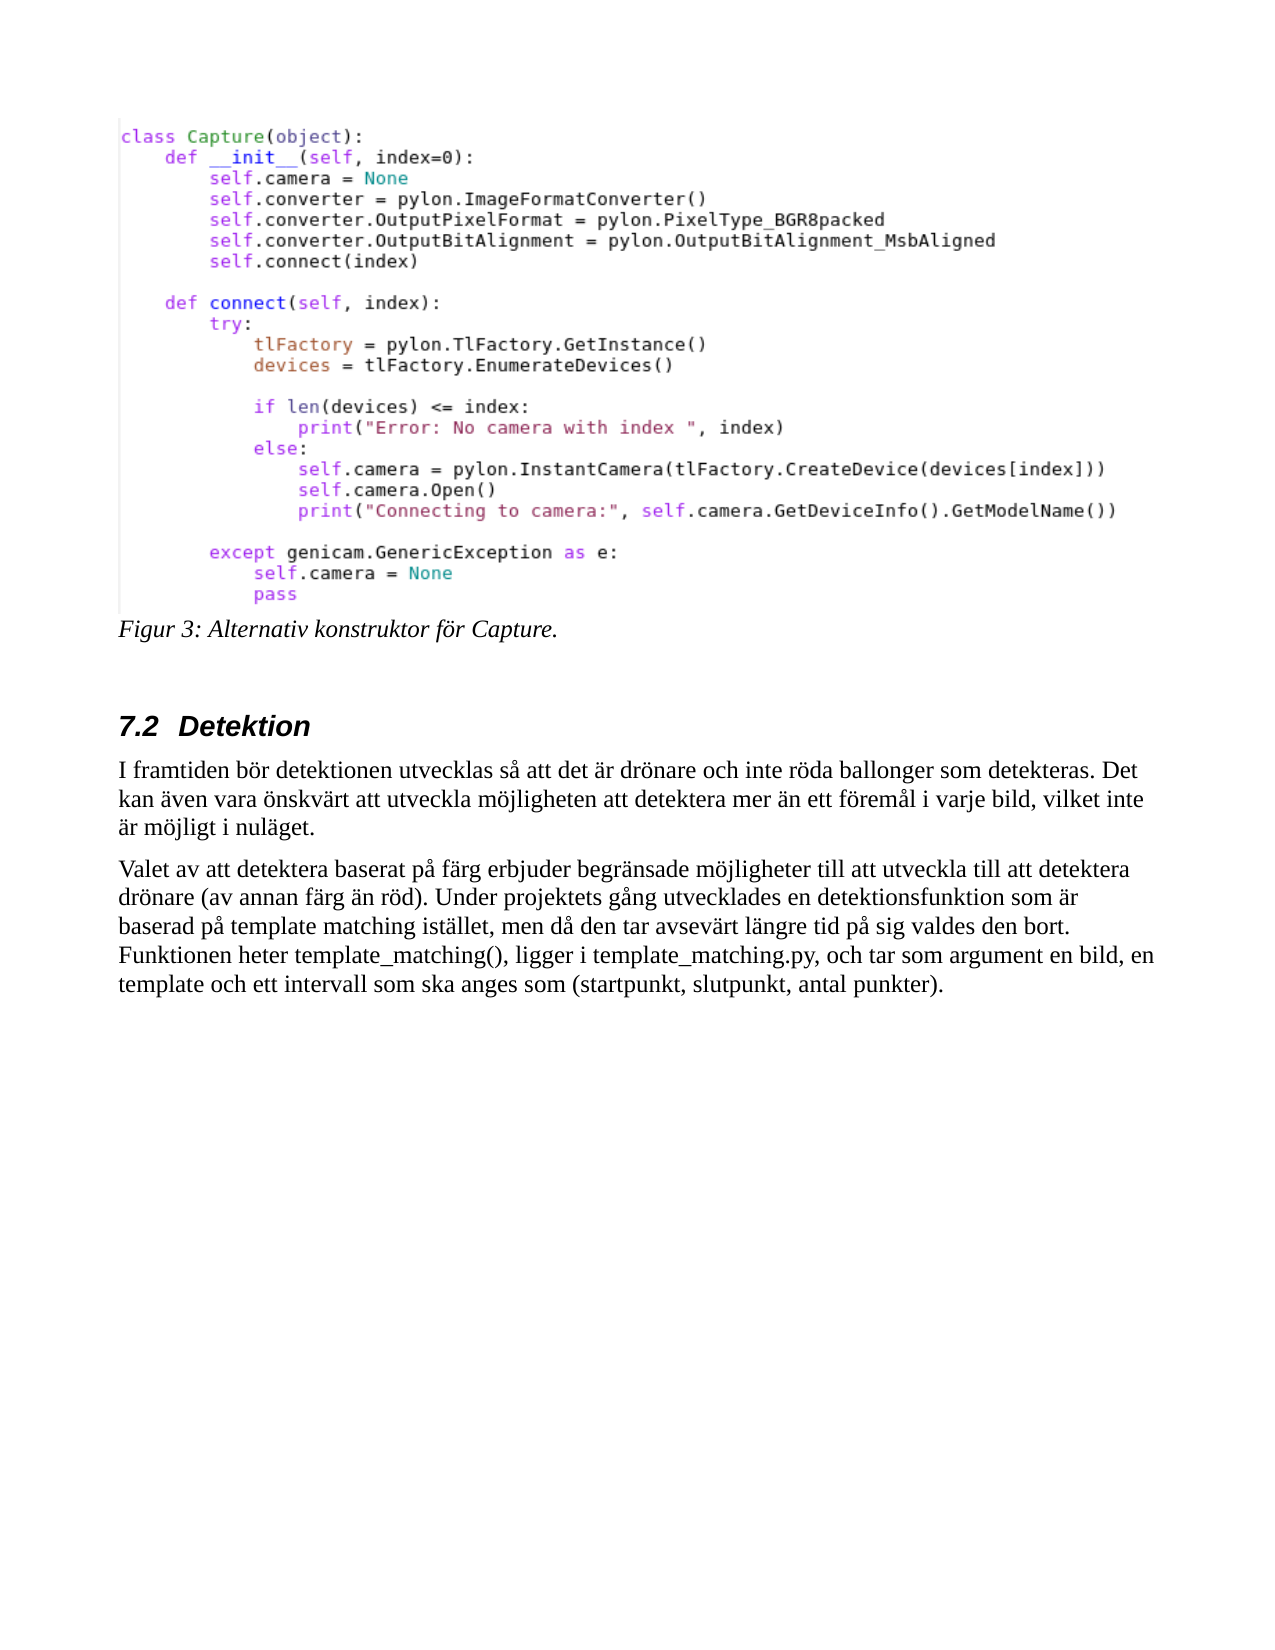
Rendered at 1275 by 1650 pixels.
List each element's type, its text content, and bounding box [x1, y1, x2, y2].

text I framtiden bör detektionen utvecklas så att det är drönare och inte röda ballonger som detekteras. Det kan även vara önskvärt att utveckla möjligheten att detektera mer än ett föremål i varje bild, vilket inte är möjligt i nuläget. [118, 755, 1157, 841]
text Valet av att detektera baserat på färg erbjuder begränsade möjligheter till att utveckla till att detektera drönare (av annan färg än röd). Under projektets gång utvecklades en detektionsfunktion som är baserad på template matching istället, men då den tar avsevärt längre tid på sig valdes den bort. Funktionen heter template_matching(), ligger i template_matching.py, och tar som argument en bild, en template och ett intervall som ska anges som (startpunkt, slutpunkt, antal punkter). [118, 854, 1157, 997]
text Figur 3: Alternativ konstruktor för Capture. [118, 614, 1157, 643]
subtitle Detektion [118, 709, 1157, 742]
picture [118, 118, 1157, 614]
